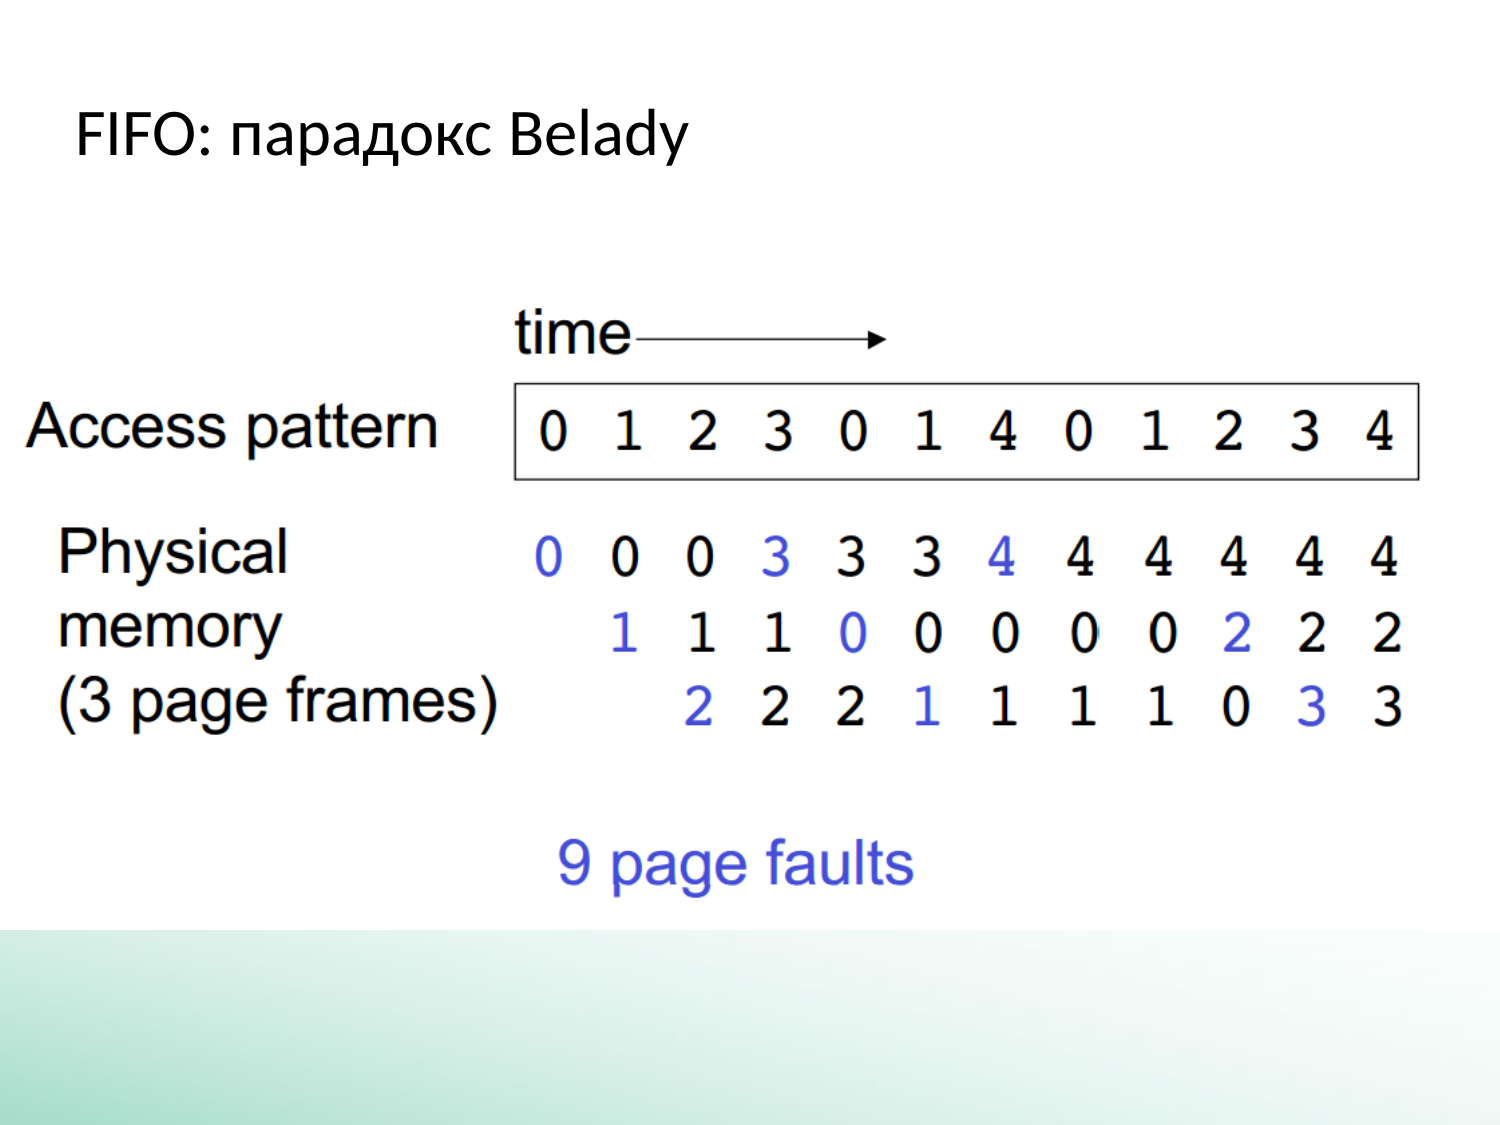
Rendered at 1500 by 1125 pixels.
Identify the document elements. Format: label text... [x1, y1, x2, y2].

title FIFO: парадокс Belady [75, 45, 1425, 233]
picture [0, 0, 1500, 1125]
